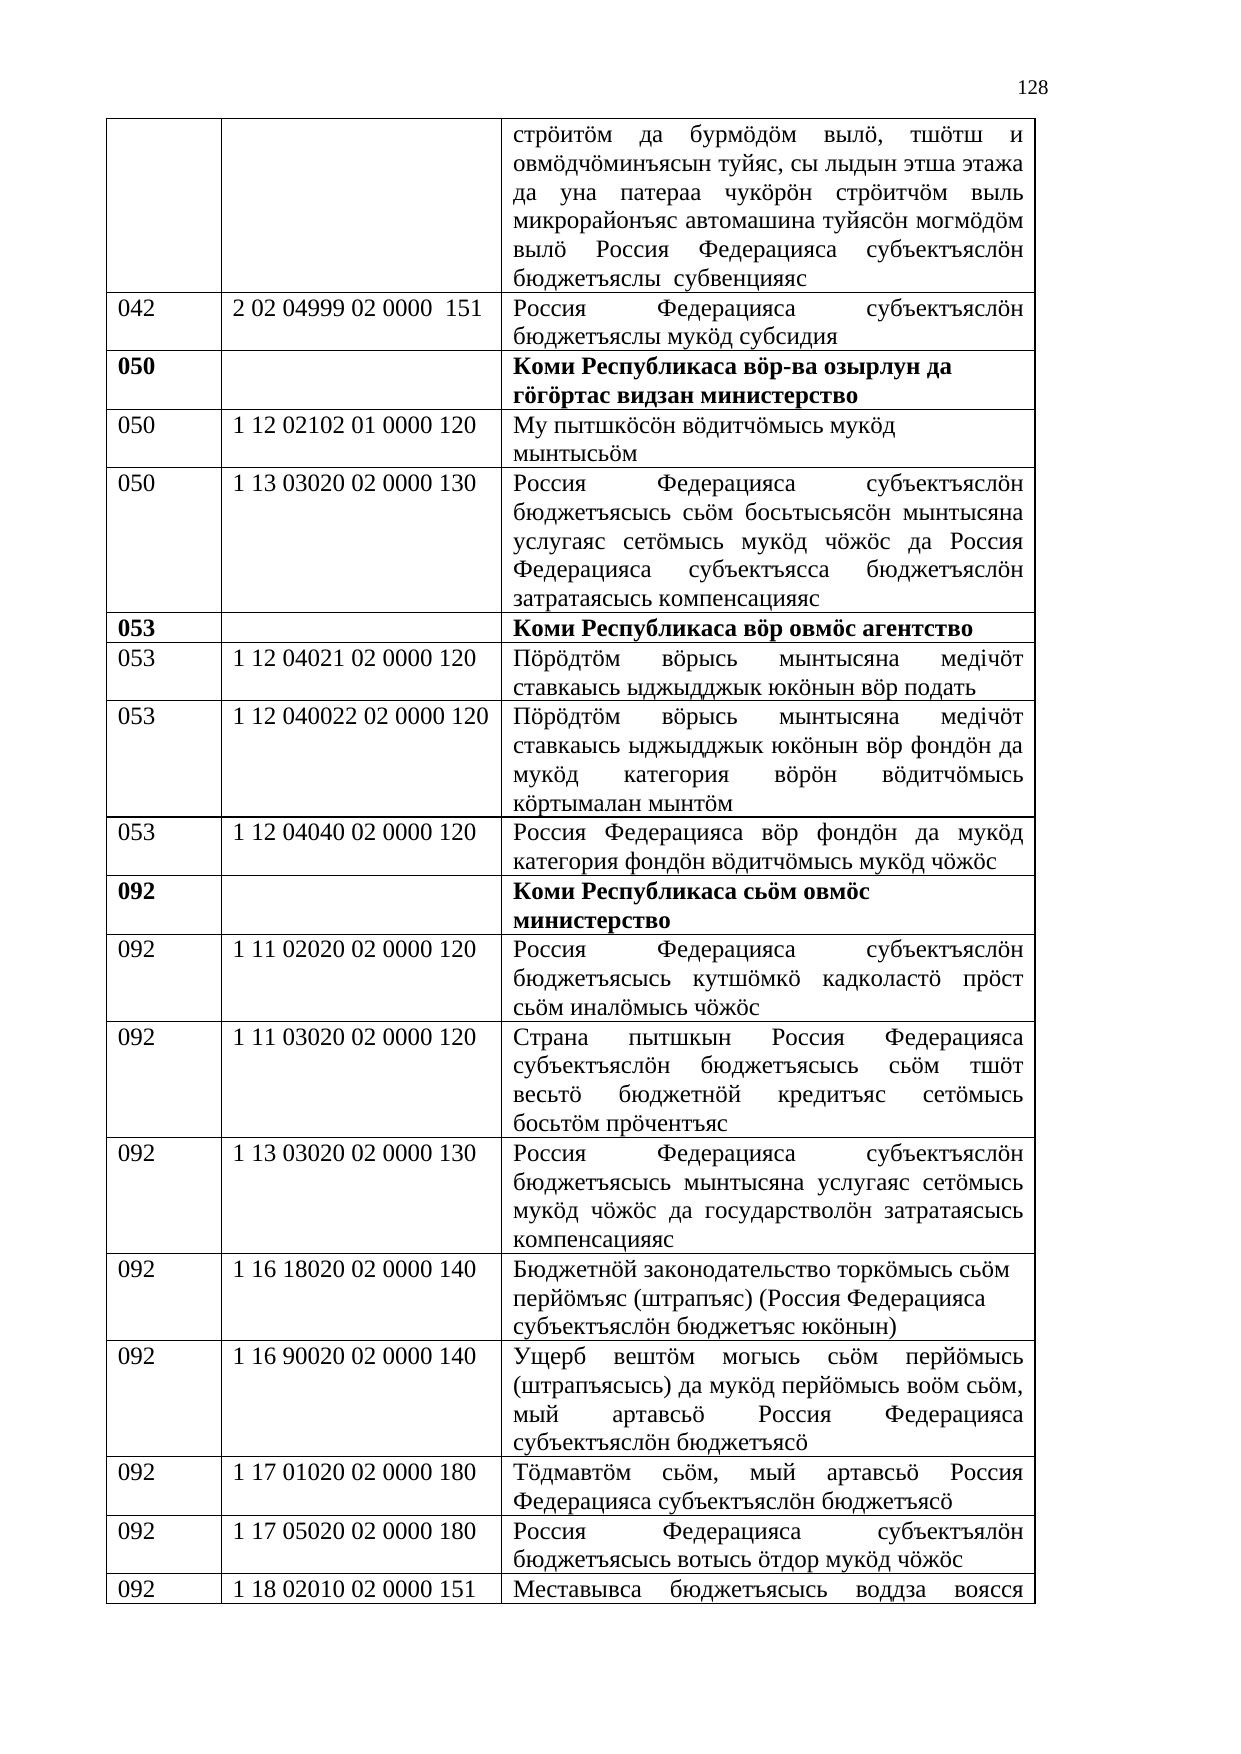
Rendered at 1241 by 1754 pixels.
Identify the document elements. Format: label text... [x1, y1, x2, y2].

table_cell Коми Республикаса сьöм овмöс министерство [502, 876, 1034, 933]
table_cell 092 [107, 1022, 221, 1137]
table_cell 1 17 01020 02 0000 180 [222, 1457, 501, 1515]
table_cell Коми Республикаса вöр овмöс агентство [502, 613, 1034, 642]
table_cell [222, 119, 501, 292]
table_cell 092 [107, 1574, 221, 1603]
table_cell 053 [107, 818, 221, 875]
table_cell 2 02 04999 02 0000 151 [222, 293, 501, 350]
table_cell 092 [107, 1457, 221, 1515]
table_cell 1 17 05020 02 0000 180 [222, 1516, 501, 1573]
table_cell [222, 613, 501, 642]
table_cell 1 11 02020 02 0000 120 [222, 935, 501, 1021]
table_cell 092 [107, 1254, 221, 1340]
table_cell Россия Федерацияса субъектъяслöн бюджетъясысь мынтысяна услугаяс сетöмысь мукöд чöжöс да государстволöн затратаясысь компенсацияяс [502, 1138, 1034, 1253]
table_cell 092 [107, 935, 221, 1021]
table_cell 1 11 03020 02 0000 120 [222, 1022, 501, 1137]
table_cell 092 [107, 1138, 221, 1253]
table_cell 1 16 18020 02 0000 140 [222, 1254, 501, 1340]
table_cell 053 [107, 643, 221, 700]
table_cell Россия Федерацияса субъектъяслöн бюджетъяслы мукöд субсидия [502, 293, 1034, 350]
table_cell Бюджетнöй законодательство торкöмысь сьöм перйöмъяс (штрапъяс) (Россия Федерацияса субъектъяслöн бюджетъяс юкöнын) [502, 1254, 1034, 1340]
table_cell Му пытшкöсöн вöдитчöмысь мукöд мынтысьöм [502, 410, 1034, 467]
table_cell Коми Республикаса вöр-ва озырлун да гöгöртас видзан министерство [502, 351, 1034, 409]
table_cell Меставывса бюджетъясысь воддза воясся [502, 1574, 1034, 1603]
table_cell 042 [107, 293, 221, 350]
table_cell 1 12 04040 02 0000 120 [222, 818, 501, 875]
table_cell Ущерб вештöм могысь сьöм перйöмысь (штрапъясысь) да мукöд перйöмысь воöм сьöм, мый артавсьö Россия Федерацияса субъектъяслöн бюджетъясö [502, 1341, 1034, 1456]
table_cell Россия Федерацияса субъектъяслöн бюджетъясысь кутшöмкö кадколастö прöст сьöм иналöмысь чöжöс [502, 935, 1034, 1021]
table_cell 1 18 02010 02 0000 151 [222, 1574, 501, 1603]
table_cell Пöрöдтöм вöрысь мынтысяна медiчöт ставкаысь ыджыдджык юкöнын вöр подать [502, 643, 1034, 700]
table_cell 1 13 03020 02 0000 130 [222, 468, 501, 612]
table_cell 1 13 03020 02 0000 130 [222, 1138, 501, 1253]
table_cell 050 [107, 351, 221, 409]
table_cell Россия Федерацияса субъектъялöн бюджетъясысь вотысь öтдор мукöд чöжöс [502, 1516, 1034, 1573]
table_cell Тöдмавтöм сьöм, мый артавсьö Россия Федерацияса субъектъяслöн бюджетъясö [502, 1457, 1034, 1515]
table_cell Россия Федерацияса субъектъяслöн бюджетъясысь сьöм босьтысьясöн мынтысяна услугаяс сетöмысь мукöд чöжöс да Россия Федерацияса субъектъясса бюджетъяслöн затратаясысь компенсацияяс [502, 468, 1034, 612]
table_cell 092 [107, 1516, 221, 1573]
table_cell 050 [107, 468, 221, 612]
table_cell 053 [107, 613, 221, 642]
table_cell [222, 876, 501, 933]
table_cell стрöитöм да бурмöдöм вылö, тшöтш и овмöдчöминъясын туйяс, сы лыдын этша этажа да уна патераа чукöрöн стрöитчöм выль микрорайонъяс автомашина туйясöн могмöдöм вылö Россия Федерацияса субъектъяслöн бюджетъяслы субвенцияяс [502, 119, 1034, 292]
table_cell 092 [107, 1341, 221, 1456]
table_cell 1 16 90020 02 0000 140 [222, 1341, 501, 1456]
table_cell 1 12 040022 02 0000 120 [222, 701, 501, 816]
table_cell [222, 351, 501, 409]
table_cell 053 [107, 701, 221, 816]
table_cell [107, 119, 221, 292]
table_cell 1 12 02102 01 0000 120 [222, 410, 501, 467]
table_cell 050 [107, 410, 221, 467]
table_cell 1 12 04021 02 0000 120 [222, 643, 501, 700]
table_cell 092 [107, 876, 221, 933]
table_cell Страна пытшкын Россия Федерацияса субъектъяслöн бюджетъясысь сьöм тшöт весьтö бюджетнöй кредитъяс сетöмысь босьтöм прöчентъяс [502, 1022, 1034, 1137]
table_cell Пöрöдтöм вöрысь мынтысяна медiчöт ставкаысь ыджыдджык юкöнын вöр фондöн да мукöд категория вöрöн вöдитчöмысь кöртымалан мынтöм [502, 701, 1034, 816]
table_cell Россия Федерацияса вöр фондöн да мукöд категория фондöн вöдитчöмысь мукöд чöжöс [502, 818, 1034, 875]
